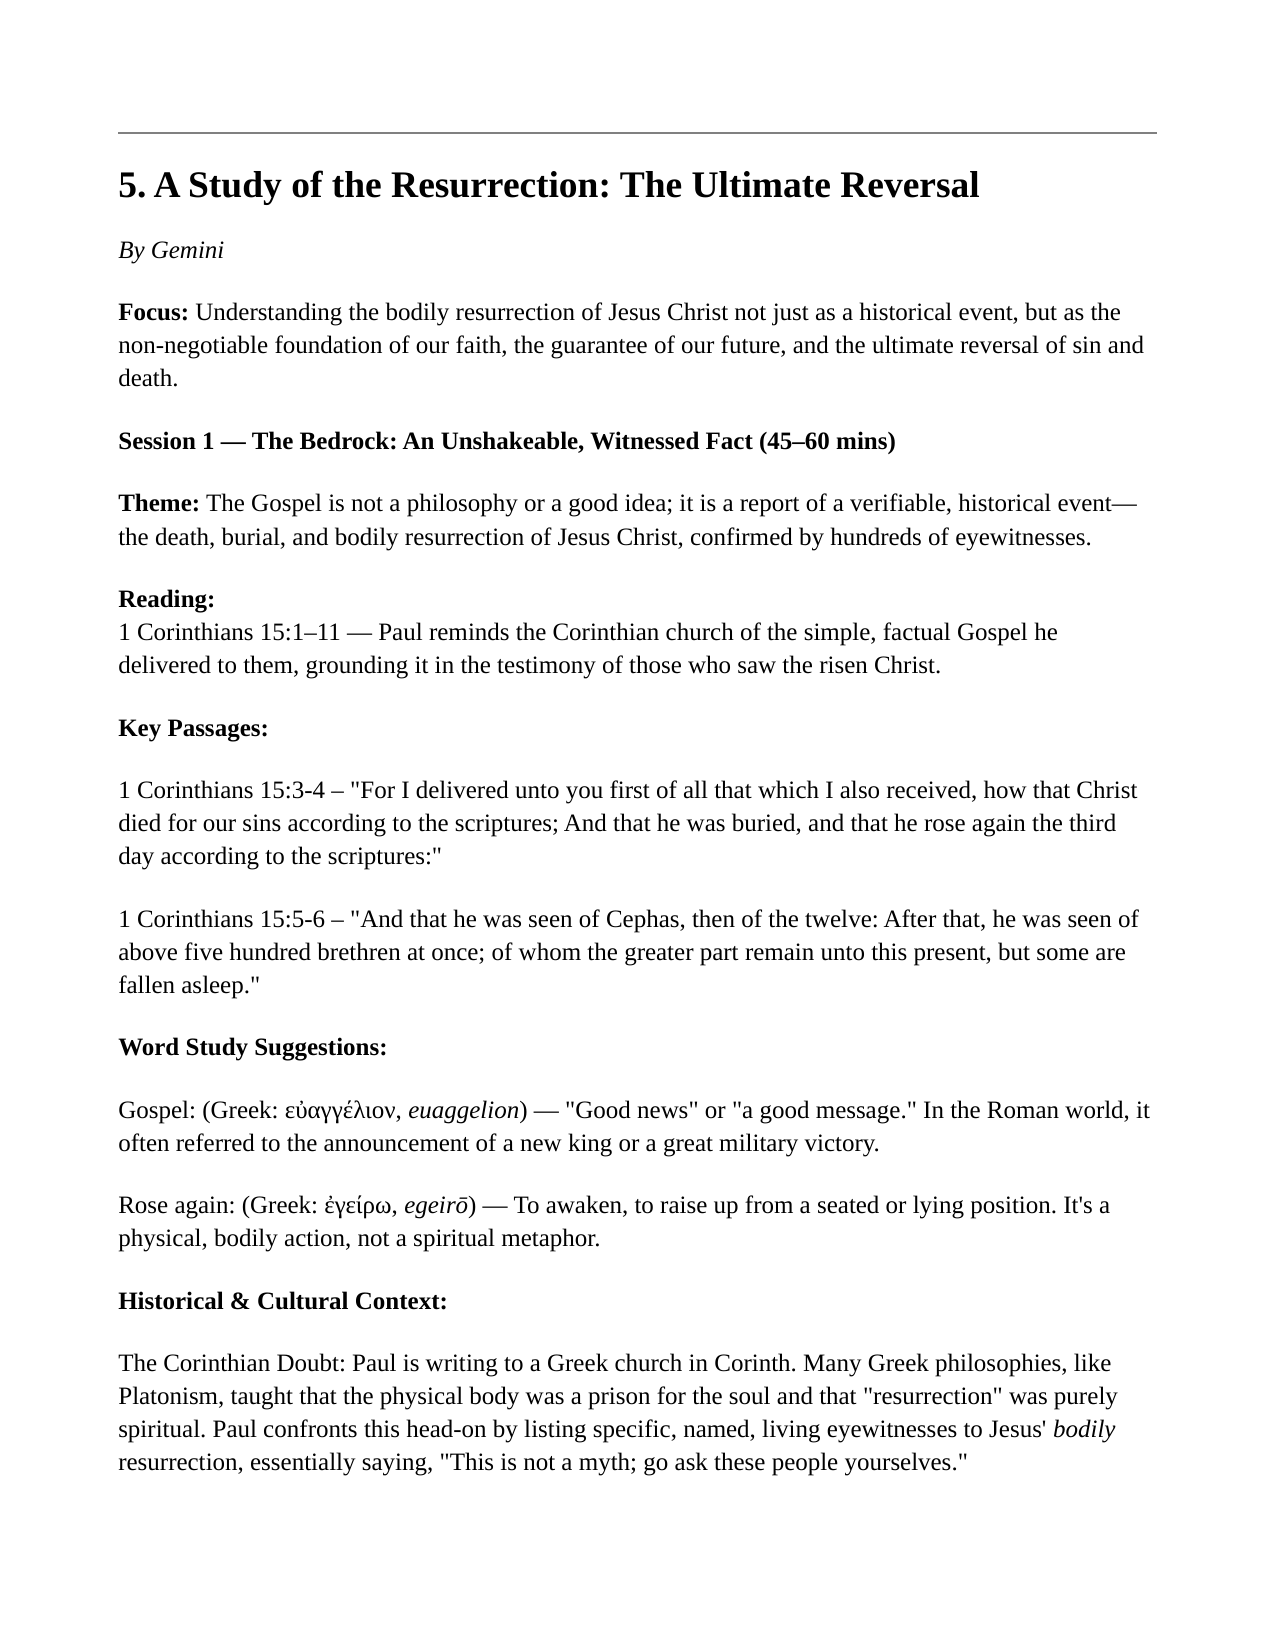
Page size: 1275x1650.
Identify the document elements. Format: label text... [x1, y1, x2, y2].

text Theme: The Gospel is not a philosophy or a good idea; it is a report of a verifiable, historical event—the death, burial, and bodily resurrection of Jesus Christ, confirmed by hundreds of eyewitnesses. [118, 488, 1157, 550]
text 1 Corinthians 15:5-6 – "And that he was seen of Cephas, then of the twelve: After that, he was seen of above five hundred brethren at once; of whom the greater part remain unto this present, but some are fallen asleep." [118, 904, 1157, 998]
text Gospel: (Greek: εὐαγγέλιον, euaggelion) — "Good news" or "a good message." In the Roman world, it often referred to the announcement of a new king or a great military victory. [118, 1095, 1157, 1156]
subtitle 5. A Study of the Resurrection: The Ultimate Reversal [118, 162, 1157, 206]
text 1 Corinthians 15:3-4 – "For I delivered unto you first of all that which I also received, how that Christ died for our sins according to the scriptures; And that he was buried, and that he rose again the third day according to the scriptures:" [118, 775, 1157, 870]
text Word Study Suggestions: [118, 1032, 1157, 1061]
text Historical & Cultural Context: [118, 1286, 1157, 1314]
text Rose again: (Greek: ἐγείρω, egeirō) — To awaken, to raise up from a seated or lying position. It's a physical, bodily action, not a spiritual metaphor. [118, 1190, 1157, 1252]
text Session 1 — The Bedrock: An Unshakeable, Witnessed Fact (45–60 mins) [118, 426, 1157, 455]
text Key Passages: [118, 713, 1157, 741]
text The Corinthian Doubt: Paul is writing to a Greek church in Corinth. Many Greek philosophies, like Platonism, taught that the physical body was a prison for the soul and that "resurrection" was purely spiritual. Paul confronts this head-on by listing specific, named, living eyewitnesses to Jesus' bodily resurrection, essentially saying, "This is not a myth; go ask these people yourselves." [118, 1348, 1157, 1476]
text Reading: 1 Corinthians 15:1–11 — Paul reminds the Corinthian church of the simple, factual Gospel he delivered to them, grounding it in the testimony of those who saw the risen Christ. [118, 584, 1157, 679]
text Focus: Understanding the bodily resurrection of Jesus Christ not just as a historical event, but as the non-negotiable foundation of our faith, the guarantee of our future, and the ultimate reversal of sin and death. [118, 297, 1157, 392]
text By Gemini [118, 235, 1157, 264]
